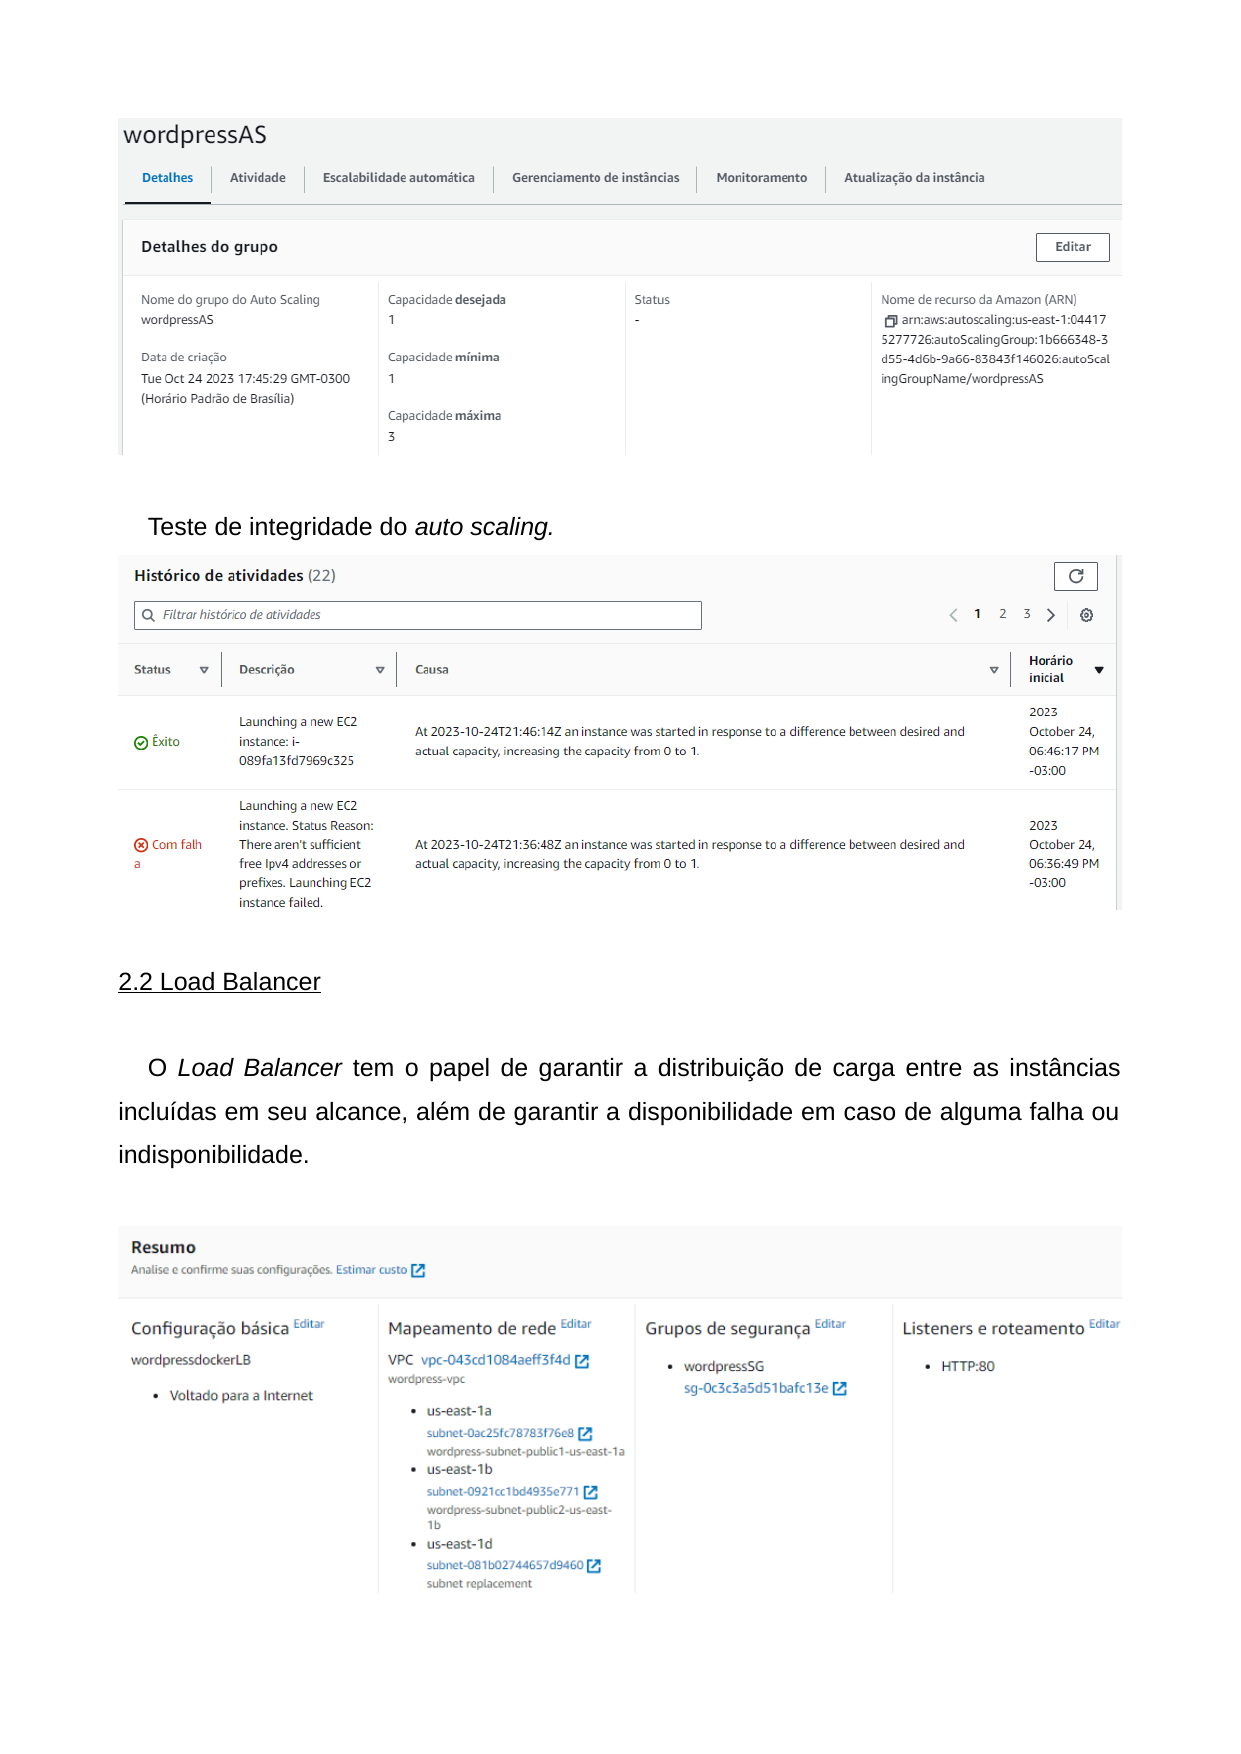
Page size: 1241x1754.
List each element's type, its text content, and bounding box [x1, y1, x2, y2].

picture [118, 555, 1123, 910]
text Teste de integridade do auto scaling. [118, 512, 1122, 541]
text O Load Balancer tem o papel de garantir a distribuição de carga entre as instâncias incluídas em seu alcance, além de garantir a disponibilidade em caso de alguma falha ou indisponibilidade. [118, 1053, 1122, 1168]
picture [118, 118, 1123, 455]
picture [118, 1226, 1123, 1593]
text 2.2 Load Balancer [118, 967, 1122, 996]
